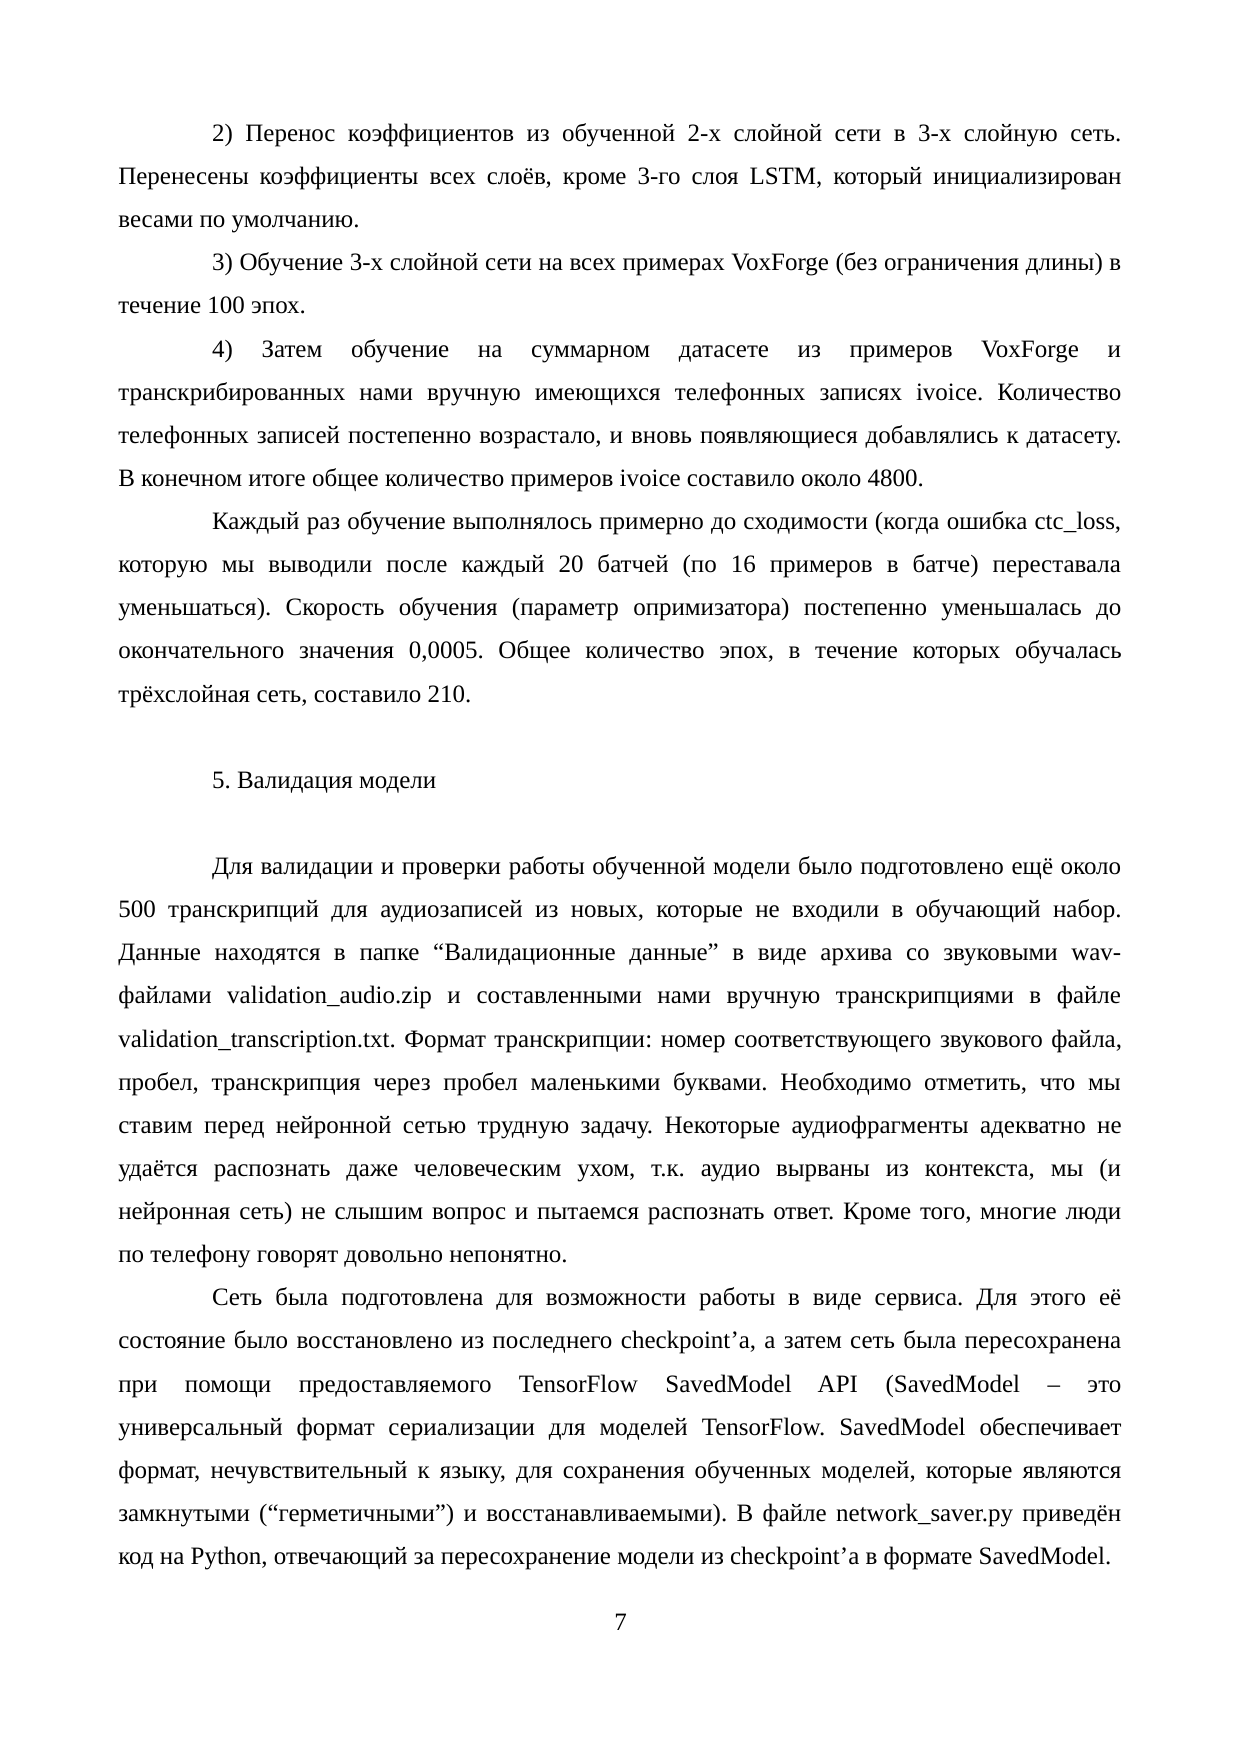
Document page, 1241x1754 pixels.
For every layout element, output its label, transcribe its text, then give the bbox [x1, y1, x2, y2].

text Для валидации и проверки работы обученной модели было подготовлено ещё около 500 транскрипций для аудиозаписей из новых, которые не входили в обучающий набор. Данные находятся в папке “Валидационные данные” в виде архива со звуковыми wav-файлами validation_audio.zip и составленными нами вручную транскрипциями в файле validation_transcription.txt. Формат транскрипции: номер соответствующего звукового файла, пробел, транскрипция через пробел маленькими буквами. Необходимо отметить, что мы ставим перед нейронной сетью трудную задачу. Некоторые аудиофрагменты адекватно не удаётся распознать даже человеческим ухом, т.к. аудио вырваны из контекста, мы (и нейронная сеть) не слышим вопрос и пытаемся распознать ответ. Кроме того, многие люди по телефону говорят довольно непонятно. [118, 851, 1122, 1268]
text 3) Обучение 3-х слойной сети на всех примерах VoxForge (без ограничения длины) в течение 100 эпох. [118, 247, 1122, 319]
text 2) Перенос коэффициентов из обученной 2-х слойной сети в 3-х слойную сеть. Перенесены коэффициенты всех слоёв, кроме 3-го слоя LSTM, который инициализирован весами по умолчанию. [118, 118, 1122, 233]
text Сеть была подготовлена для возможности работы в виде сервиса. Для этого её состояние было восстановлено из последнего checkpoint’а, а затем сеть была пересохранена при помощи предоставляемого TensorFlow SavedModel API (SavedModel – это универсальный формат сериализации для моделей TensorFlow. SavedModel обеспечивает формат, нечувствительный к языку, для сохранения обученных моделей, которые являются замкнутыми (“герметичными”) и восстанавливаемыми). В файле network_saver.py приведён код на Python, отвечающий за пересохранение модели из checkpoint’а в формате SavedModel. [118, 1282, 1122, 1570]
text Каждый раз обучение выполнялось примерно до сходимости (когда ошибка ctc_loss, которую мы выводили после каждый 20 батчей (по 16 примеров в батче) переставала уменьшаться). Скорость обучения (параметр опримизатора) постепенно уменьшалась до окончательного значения 0,0005. Общее количество эпох, в течение которых обучалась трёхслойная сеть, составило 210. [118, 506, 1122, 707]
text 4) Затем обучение на суммарном датасете из примеров VoxForge и транскрибированных нами вручную имеющихся телефонных записях ivoice. Количество телефонных записей постепенно возрастало, и вновь появляющиеся добавлялись к датасету. В конечном итоге общее количество примеров ivoice составило около 4800. [118, 334, 1122, 492]
text 5. Валидация модели [118, 765, 1122, 794]
